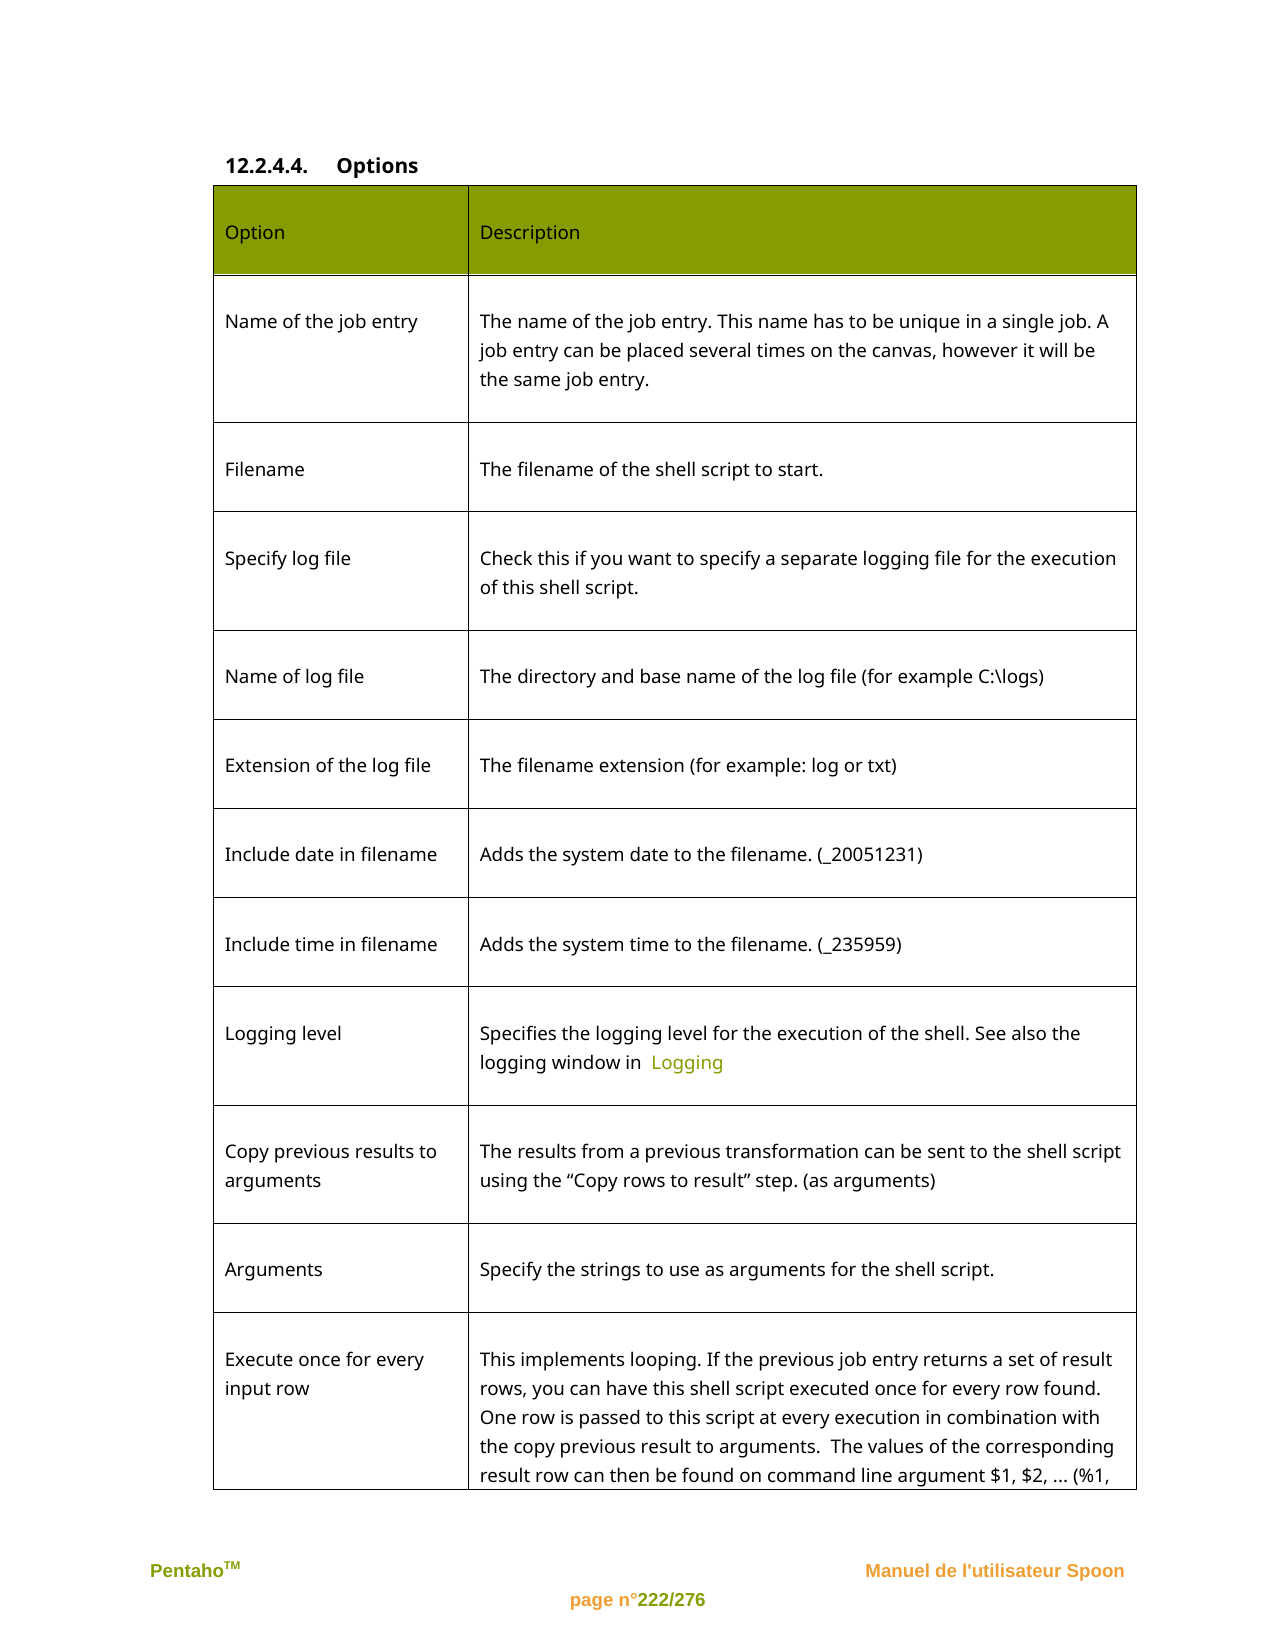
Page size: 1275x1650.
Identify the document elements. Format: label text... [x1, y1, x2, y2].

table_cell Adds the system date to the filename. (_20051231) [469, 809, 1136, 897]
table_cell The filename extension (for example: log or txt) [469, 720, 1136, 808]
table_header Description [469, 186, 1136, 274]
table_cell This implements looping. If the previous job entry returns a set of result rows, you can have this shell script executed once for every row found. One row is passed to this script at every execution in combination with the copy previous result to arguments. The values of the corresponding result row can then be found on command line argument $1, $2, ... (%1, [469, 1313, 1136, 1488]
table_cell Filename [214, 423, 468, 511]
table_cell Include date in filename [214, 809, 468, 897]
table_cell Adds the system time to the filename. (_235959) [469, 898, 1136, 986]
subtitle Options [225, 150, 1125, 179]
table_cell Specifies the logging level for the execution of the shell. See also the logging window in Logging [469, 987, 1136, 1104]
table_cell Extension of the log file [214, 720, 468, 808]
table_cell Specify the strings to use as arguments for the shell script. [469, 1224, 1136, 1312]
table_cell The name of the job entry. This name has to be unique in a single job. A job entry can be placed several times on the canvas, however it will be the same job entry. [469, 276, 1136, 422]
table_cell Copy previous results to arguments [214, 1106, 468, 1223]
table_cell The results from a previous transformation can be sent to the shell script using the “Copy rows to result” step. (as arguments) [469, 1106, 1136, 1223]
table_cell Specify log file [214, 512, 468, 629]
table_cell The directory and base name of the log file (for example C:\logs) [469, 631, 1136, 719]
table_cell The filename of the shell script to start. [469, 423, 1136, 511]
table_cell Logging level [214, 987, 468, 1104]
table_cell Name of log file [214, 631, 468, 719]
table_cell Name of the job entry [214, 276, 468, 422]
table_cell Check this if you want to specify a separate logging file for the execution of this shell script. [469, 512, 1136, 629]
table_cell Include time in filename [214, 898, 468, 986]
table_cell Execute once for every input row [214, 1313, 468, 1488]
table_header Option [214, 186, 468, 274]
table_cell Arguments [214, 1224, 468, 1312]
